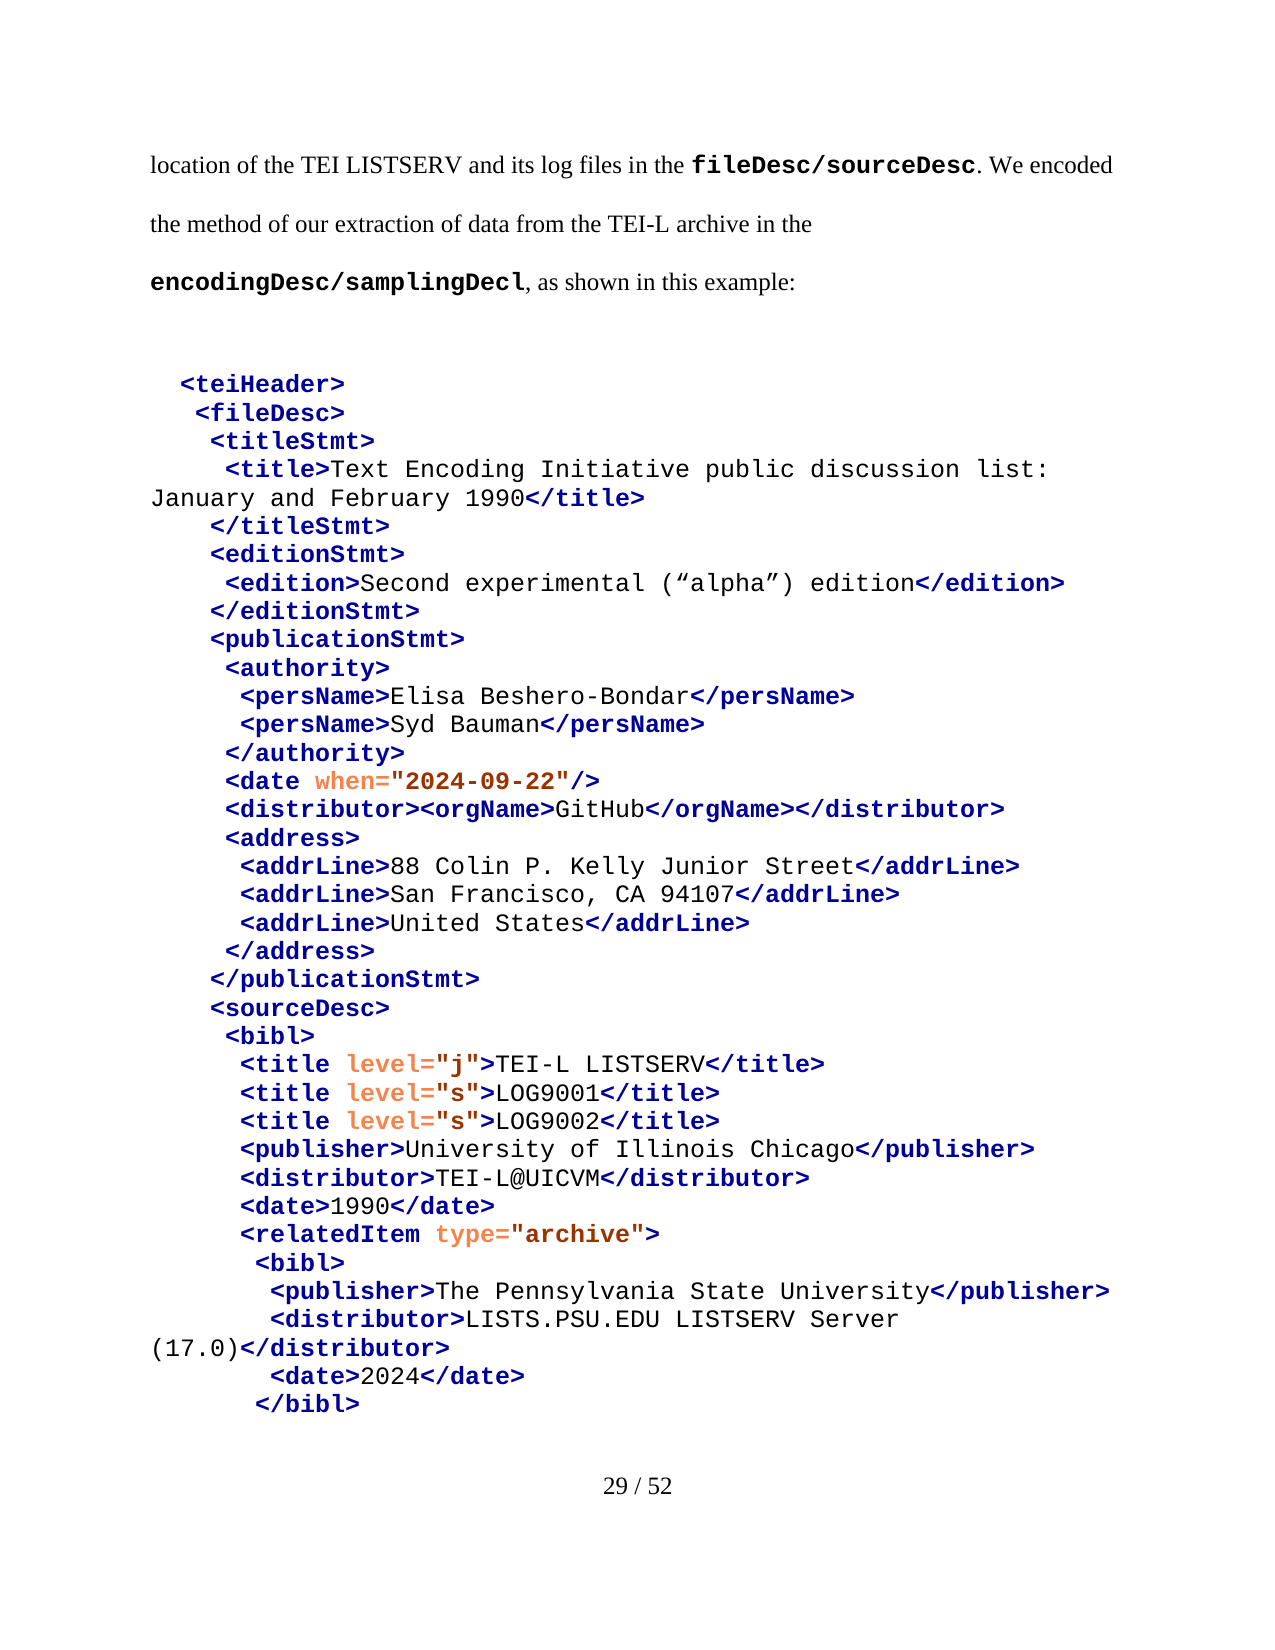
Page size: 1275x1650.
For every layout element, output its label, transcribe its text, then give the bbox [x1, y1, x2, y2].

text <teiHeader> <fileDesc> <titleStmt> <title>Text Encoding Initiative public discussion list: January and February 1990</title> </titleStmt> <editionStmt> <edition>Second experimental (“alpha”) edition</edition> </editionStmt> <publicationStmt> <authority> <persName>Elisa Beshero-Bondar</persName> <persName>Syd Bauman</persName> </authority> <date when="2024-09-22"/> <distributor><orgName>GitHub</orgName></distributor> <address> <addrLine>88 Colin P. Kelly Junior Street</addrLine> <addrLine>San Francisco, CA 94107</addrLine> <addrLine>United States</addrLine> </address> </publicationStmt> <sourceDesc> <bibl> <title level="j">TEI-L LISTSERV</title> <title level="s">LOG9001</title> <title level="s">LOG9002</title> <publisher>University of Illinois Chicago</publisher> <distributor>TEI-L@UICVM</distributor> <date>1990</date> <relatedItem type="archive"> <bibl> <publisher>The Pennsylvania State University</publisher> <distributor>LISTS.PSU.EDU LISTSERV Server (17.0)</distributor> <date>2024</date> </bibl> [150, 343, 1125, 1420]
text location of the TEI LISTSERV and its log files in the fileDesc/sourceDesc. We encoded the method of our extraction of data from the TEI-L archive in the encodingDesc/samplingDecl, as shown in this example: [150, 150, 1125, 298]
